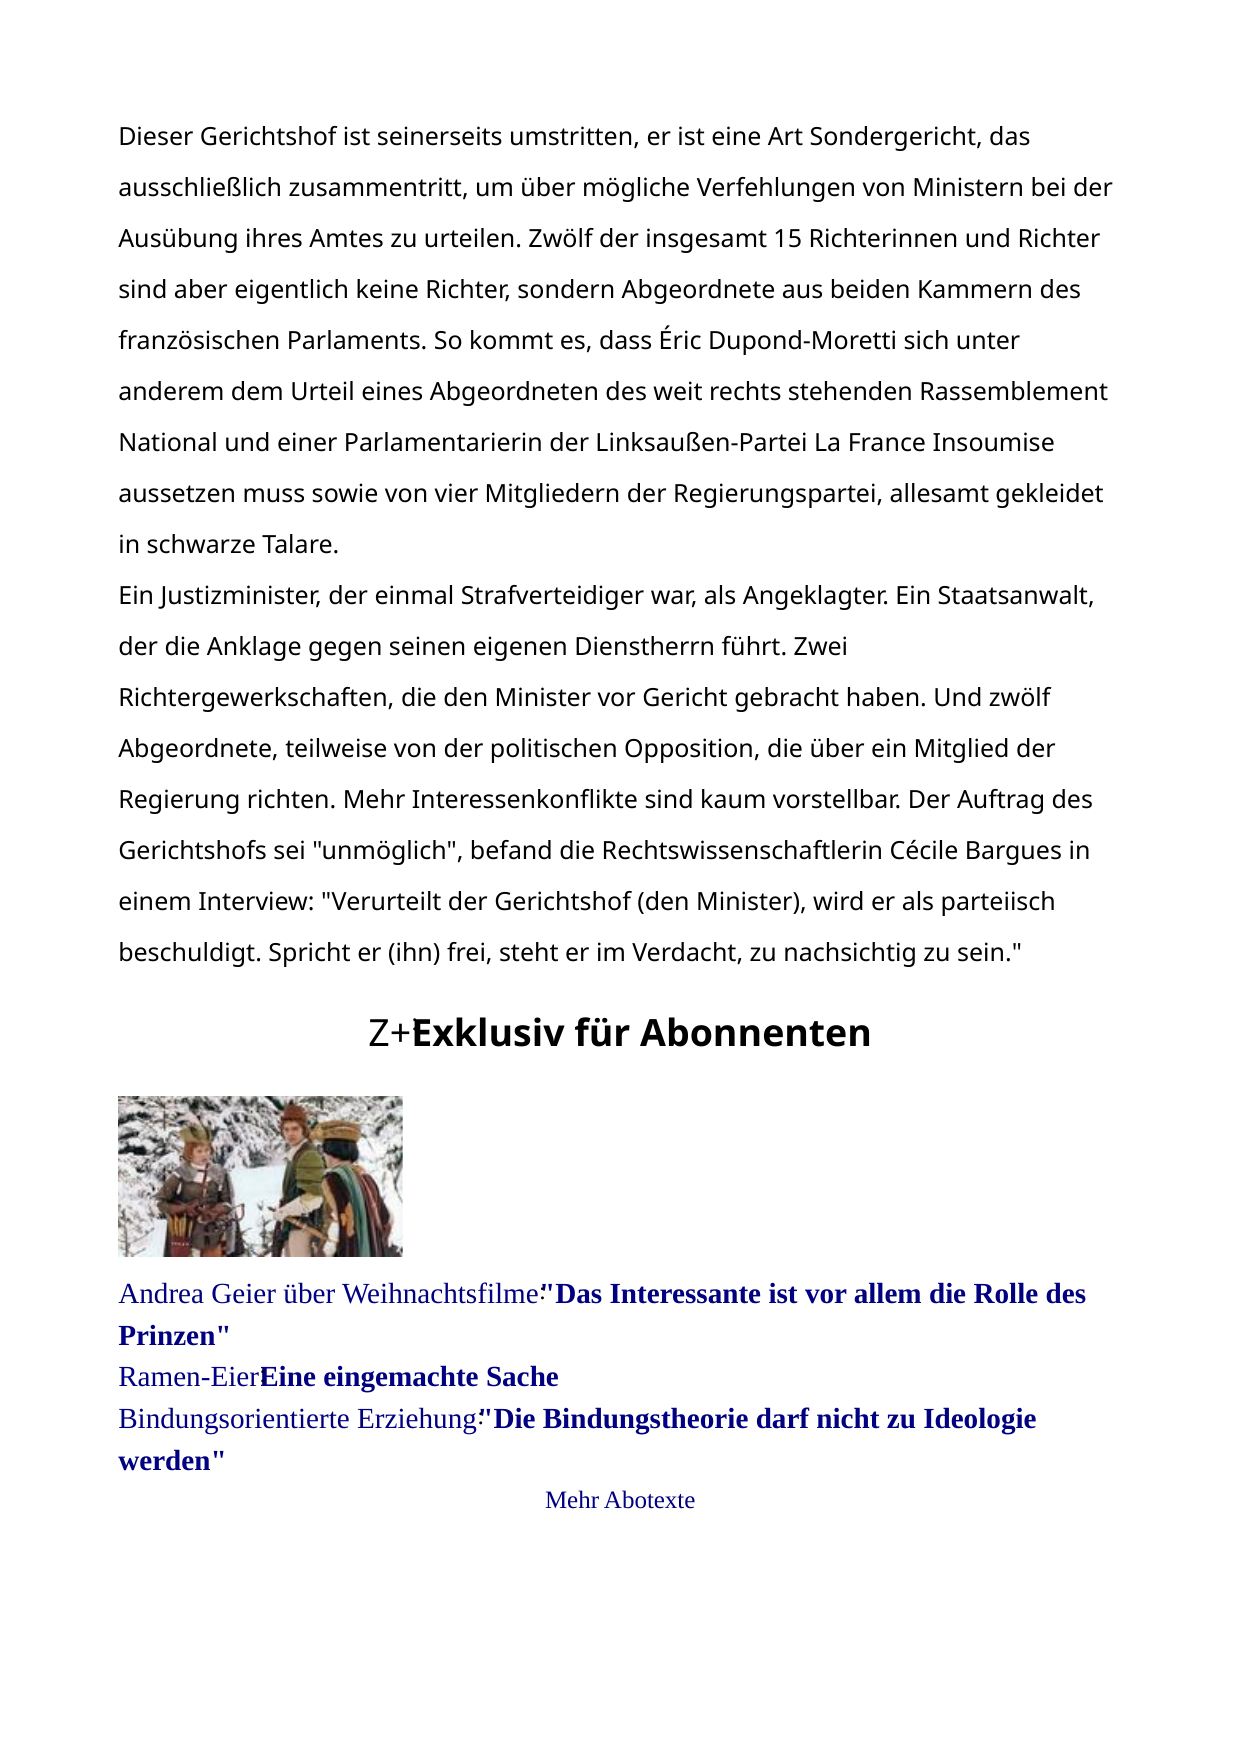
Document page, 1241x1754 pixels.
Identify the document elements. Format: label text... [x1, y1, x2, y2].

text Ein Justizminister, der einmal Strafverteidiger war, als Angeklagter. Ein Staatsanwalt, der die Anklage gegen seinen eigenen Dienstherrn führt. Zwei Richtergewerkschaften, die den Minister vor Gericht gebracht haben. Und zwölf Abgeordnete, teilweise von der politischen Opposition, die über ein Mitglied der Regierung richten. Mehr Interessenkonflikte sind kaum vorstellbar. Der Auftrag des Gerichtshofs sei "unmöglich", befand die Rechtswissenschaftlerin Cécile Bargues in einem Interview: "Verurteilt der Gerichtshof (den Minister), wird er als parteiisch beschuldigt. Spricht er (ihn) frei, steht er im Verdacht, zu nachsichtig zu sein." [118, 577, 1122, 969]
picture [118, 1096, 403, 1257]
text Dieser Gerichtshof ist seinerseits umstritten, er ist eine Art Sondergericht, das ausschließlich zusammentritt, um über mögliche Verfehlungen von Ministern bei der Ausübung ihres Amtes zu urteilen. Zwölf der insgesamt 15 Richterinnen und Richter sind aber eigentlich keine Richter, sondern Abgeordnete aus beiden Kammern des französischen Parlaments. So kommt es, dass Éric Dupond-Moretti sich unter anderem dem Urteil eines Abgeordneten des weit rechts stehenden Rassemblement National und einer Parlamentarierin der Linksaußen-Partei La France Insoumise aussetzen muss sowie von vier Mitgliedern der Regierungspartei, allesamt gekleidet in schwarze Talare. [118, 118, 1122, 561]
subtitle Bindungsorientierte Erziehung"Die Bindungstheorie darf nicht zu Ideologie werden" [118, 1401, 1122, 1477]
text Mehr Abotexte [118, 1485, 1122, 1514]
subtitle Andrea Geier über Weihnachtsfilme"Das Interessante ist vor allem die Rolle des Prinzen" [118, 1276, 1122, 1351]
subtitle Ramen-EierEine eingemachte Sache [118, 1359, 1122, 1393]
subtitle Z+Exklusiv für Abonnenten [118, 1007, 1122, 1058]
